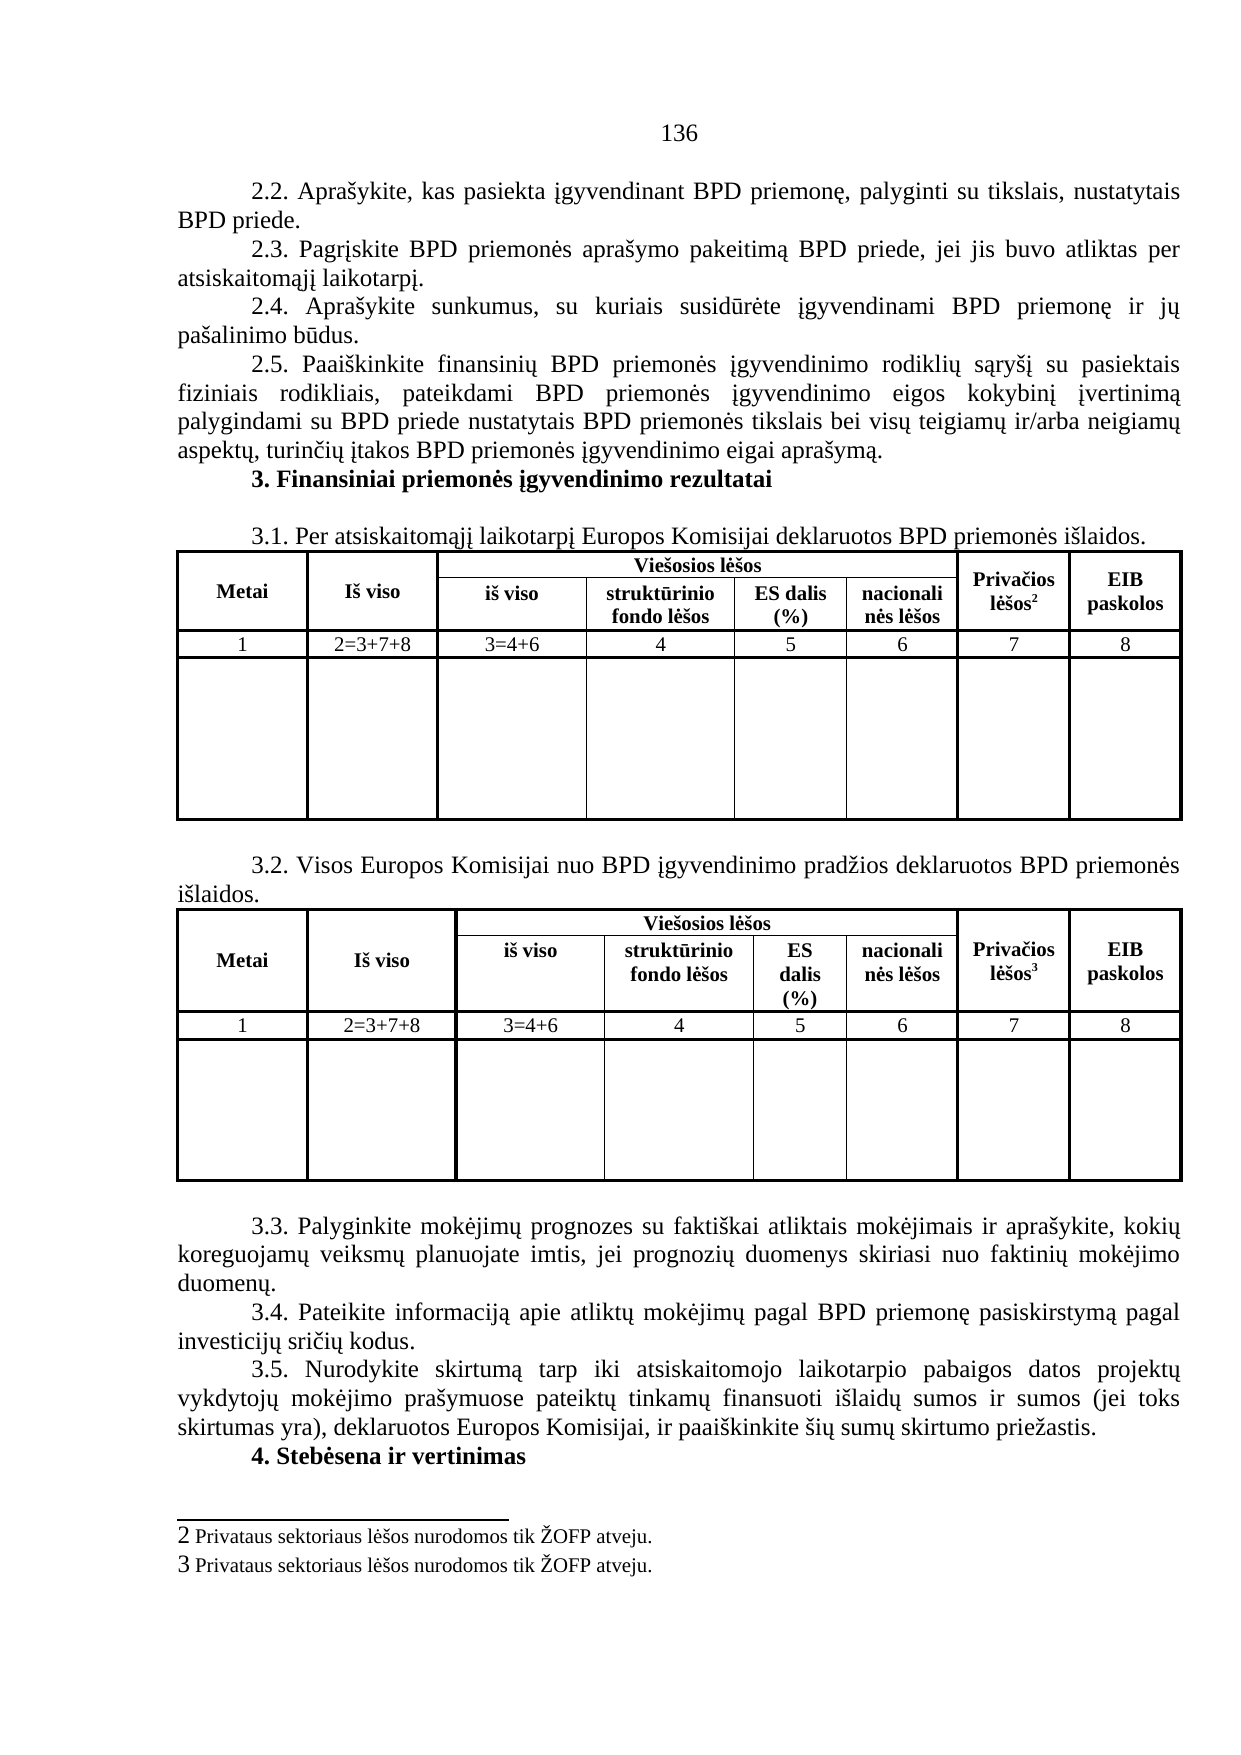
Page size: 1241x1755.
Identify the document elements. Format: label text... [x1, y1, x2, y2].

table_header Viešosios lėšos [458, 911, 956, 935]
table_cell 4 [605, 1013, 753, 1037]
text 3.1. Per atsiskaitomąjį laikotarpį Europos Komisijai deklaruotos BPD priemonės išlaidos. [177, 521, 1181, 550]
text 3.2. Visos Europos Komisijai nuo BPD įgyvendinimo pradžios deklaruotos BPD priemonės išlaidos. [177, 850, 1181, 908]
table_header EIB paskolos [1071, 911, 1179, 1010]
text 2.3. Pagrįskite BPD priemonės aprašymo pakeitimą BPD priede, jei jis buvo atliktas per atsiskaitomąjį laikotarpį. [177, 234, 1181, 291]
table_cell [179, 659, 306, 818]
table_cell 6 [847, 1013, 956, 1037]
table_cell iš viso [439, 578, 586, 628]
table_cell [179, 1041, 306, 1179]
table_cell 5 [735, 632, 846, 656]
table_cell 8 [1071, 632, 1179, 656]
table_header EIB paskolos [1071, 553, 1179, 628]
table_cell struktūrinio fondo lėšos [587, 578, 734, 628]
table_cell [309, 1041, 454, 1179]
text 2.2. Aprašykite, kas pasiekta įgyvendinant BPD priemonę, palyginti su tikslais, nustatytais BPD priede. [177, 176, 1181, 234]
table_cell [1071, 659, 1179, 818]
table_header Metai [179, 553, 306, 628]
table_cell 3=4+6 [458, 1013, 604, 1037]
table_cell 6 [847, 632, 956, 656]
table_cell [735, 659, 846, 818]
table_cell [959, 1041, 1068, 1179]
table_cell 7 [959, 632, 1068, 656]
table_cell [587, 659, 734, 818]
table_cell [605, 1041, 753, 1179]
text 3.5. Nurodykite skirtumą tarp iki atsiskaitomojo laikotarpio pabaigos datos projektų vykdytojų mokėjimo prašymuose pateiktų tinkamų finansuoti išlaidų sumos ir sumos (jei toks skirtumas yra), deklaruotos Europos Komisijai, ir paaiškinkite šių sumų skirtumo priežastis. [177, 1354, 1181, 1441]
table_cell [1071, 1041, 1179, 1179]
text 4. Stebėsena ir vertinimas [177, 1441, 1181, 1469]
table_cell 7 [959, 1013, 1068, 1037]
table_header Privačios lėšos [959, 911, 1068, 1010]
table_cell 5 [754, 1013, 846, 1037]
table_cell 2=3+7+8 [309, 1013, 454, 1037]
table_cell [847, 1041, 956, 1179]
table_header Metai [179, 911, 306, 1010]
text 3. Finansiniai priemonės įgyvendinimo rezultatai [177, 464, 1181, 493]
table_cell 4 [587, 632, 734, 656]
table_cell 3=4+6 [439, 632, 586, 656]
table_cell nacionalinės lėšos [847, 578, 956, 628]
table_cell [959, 659, 1068, 818]
table_cell 8 [1071, 1013, 1179, 1037]
table_cell [309, 659, 436, 818]
table_cell [439, 659, 586, 818]
table_cell [458, 1041, 604, 1179]
table_cell [847, 659, 956, 818]
table_cell ES dalis (%) [735, 578, 846, 628]
text 3.3. Palyginkite mokėjimų prognozes su faktiškai atliktais mokėjimais ir aprašykite, kokių koreguojamų veiksmų planuojate imtis, jei prognozių duomenys skiriasi nuo faktinių mokėjimo duomenų. [177, 1211, 1181, 1297]
text 2.5. Paaiškinkite finansinių BPD priemonės įgyvendinimo rodiklių sąryšį su pasiektais fiziniais rodikliais, pateikdami BPD priemonės įgyvendinimo eigos kokybinį įvertinimą palygindami su BPD priede nustatytais BPD priemonės tikslais bei visų teigiamų ir/arba neigiamų aspektų, turinčių įtakos BPD priemonės įgyvendinimo eigai aprašymą. [177, 349, 1181, 464]
table_cell struktūrinio fondo lėšos [605, 936, 753, 1010]
text 3.4. Pateikite informaciją apie atliktų mokėjimų pagal BPD priemonę pasiskirstymą pagal investicijų sričių kodus. [177, 1297, 1181, 1354]
table_cell [754, 1041, 846, 1179]
table_cell ES dalis (%) [754, 936, 846, 1010]
table_cell 1 [179, 632, 306, 656]
table_cell 1 [179, 1013, 306, 1037]
table_cell iš viso [458, 936, 604, 1010]
table_cell nacionalinės lėšos [847, 936, 956, 1010]
table_header Privačios lėšos [959, 553, 1068, 628]
table_cell 2=3+7+8 [309, 632, 436, 656]
table_header Viešosios lėšos [439, 553, 956, 577]
text 2.4. Aprašykite sunkumus, su kuriais susidūrėte įgyvendinami BPD priemonę ir jų pašalinimo būdus. [177, 291, 1181, 349]
table_header Iš viso [309, 911, 454, 1010]
table_header Iš viso [309, 553, 436, 628]
